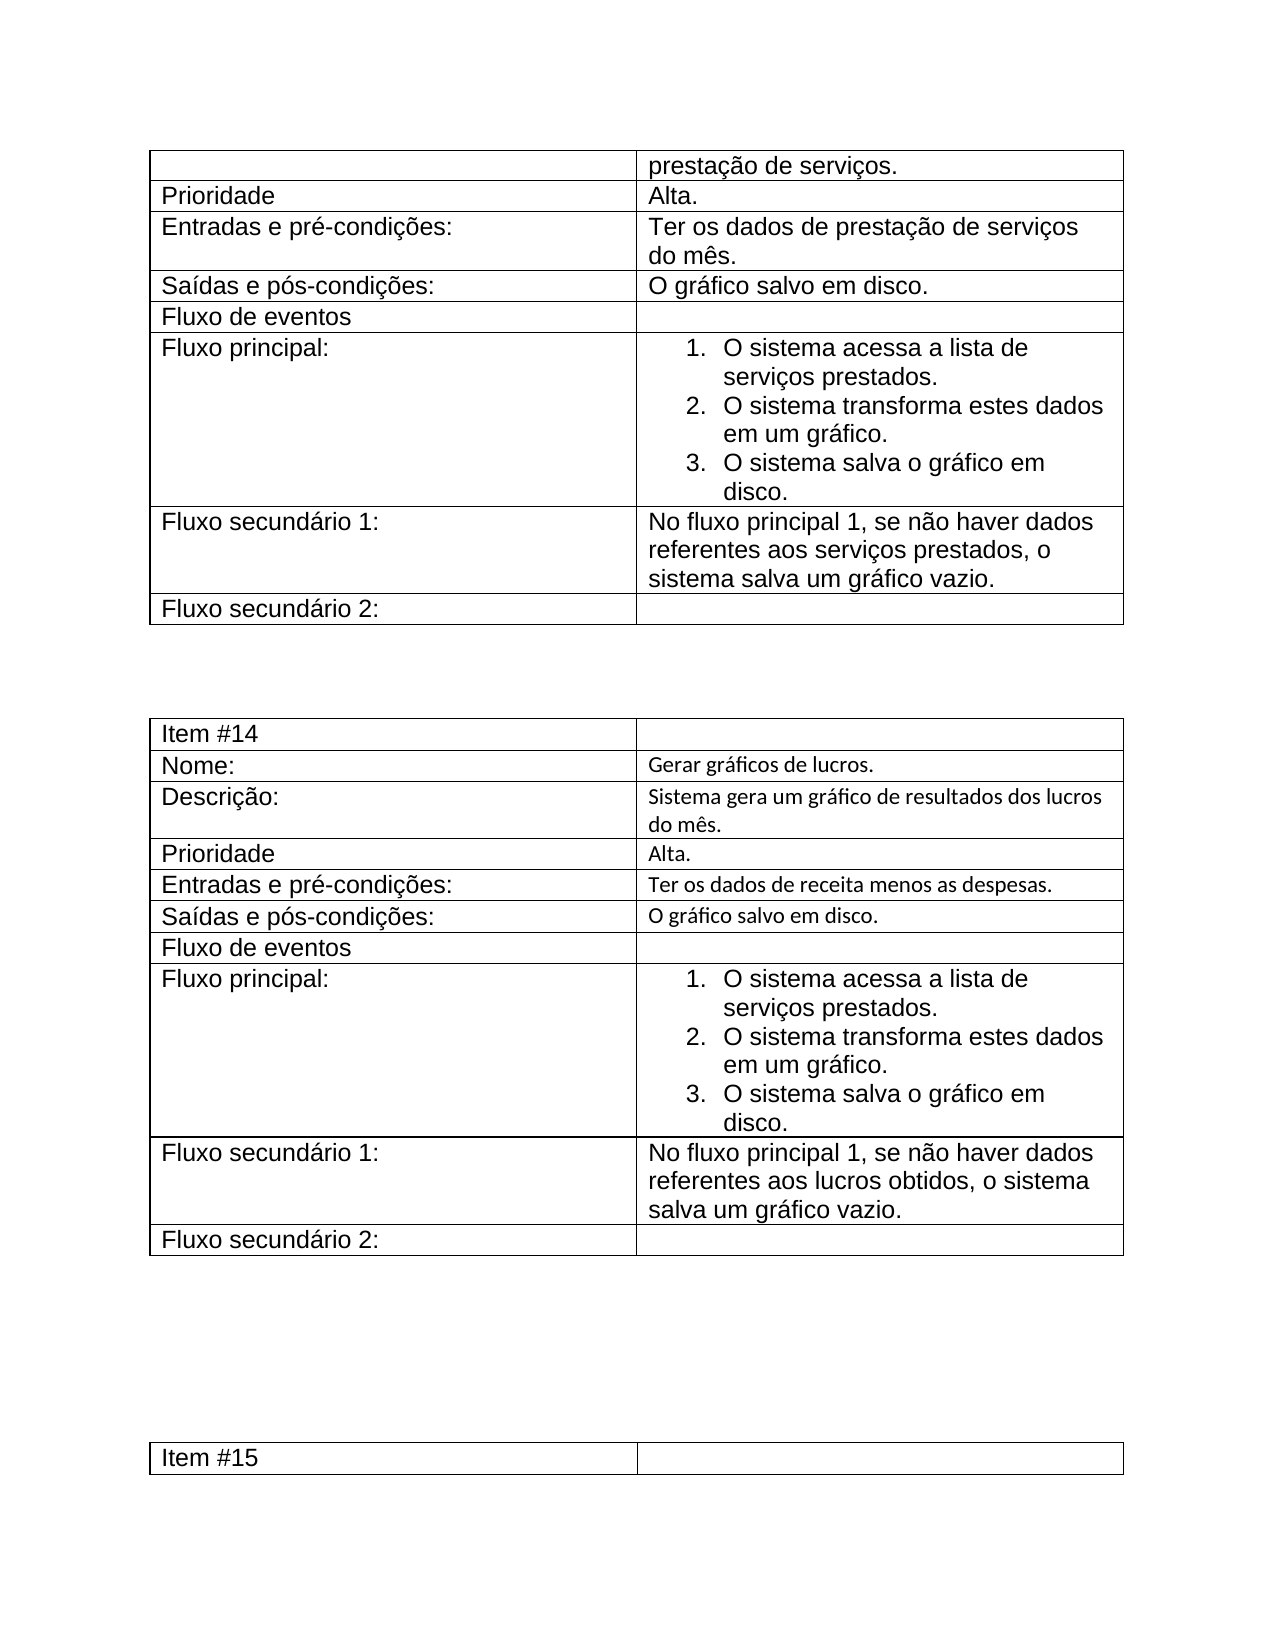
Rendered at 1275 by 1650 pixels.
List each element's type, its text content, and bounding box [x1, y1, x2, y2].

table_cell Alta. [637, 839, 1123, 869]
table_cell Fluxo secundário 1: [151, 507, 636, 593]
table_cell [637, 302, 1123, 332]
table_cell Ter os dados de receita menos as despesas. [637, 870, 1123, 900]
table_cell Fluxo secundário 2: [151, 1225, 636, 1255]
table_cell Saídas e pós-condições: [151, 271, 636, 301]
table_cell Fluxo principal: [151, 964, 636, 1136]
table_header [638, 1443, 1123, 1473]
table_cell Fluxo de eventos [151, 933, 636, 963]
table_cell Descrição: [151, 782, 636, 838]
table_cell Fluxo secundário 1: [151, 1138, 636, 1224]
table_cell O gráfico salvo em disco. [637, 271, 1123, 301]
table_cell Entradas e pré-condições: [151, 870, 636, 900]
table_cell Gerar gráficos de lucros. [637, 751, 1123, 781]
table_cell Nome: [151, 751, 636, 781]
table_cell Entradas e pré-condições: [151, 212, 636, 269]
table_cell Prioridade [151, 181, 636, 211]
table_cell Fluxo principal: [151, 333, 636, 506]
table_cell Saídas e pós-condições: [151, 901, 636, 932]
table_cell [637, 1225, 1123, 1255]
table_cell No fluxo principal 1, se não haver dados referentes aos serviços prestados, o sistema salva um gráfico vazio. [637, 507, 1123, 593]
table_header [637, 719, 1123, 749]
table_header Item #14 [151, 719, 636, 749]
table_cell Fluxo de eventos [151, 302, 636, 332]
table_cell [637, 933, 1123, 963]
table_cell [151, 151, 636, 180]
table_cell [637, 594, 1123, 624]
table_cell Prioridade [151, 839, 636, 869]
table_header Item #15 [151, 1443, 637, 1473]
table_cell prestação de serviços. [637, 151, 1123, 180]
table_cell O sistema acessa a lista de serviços prestados. O sistema transforma estes dados em um gráfico. O sistema salva o gráfico em disco. [637, 333, 1123, 506]
table_cell Ter os dados de prestação de serviços do mês. [637, 212, 1123, 269]
table_cell Fluxo secundário 2: [151, 594, 636, 624]
table_cell O gráfico salvo em disco. [637, 901, 1123, 932]
table_cell O sistema acessa a lista de serviços prestados. O sistema transforma estes dados em um gráfico. O sistema salva o gráfico em disco. [637, 964, 1123, 1136]
table_cell Sistema gera um gráfico de resultados dos lucros do mês. [637, 782, 1123, 838]
table_cell Alta. [637, 181, 1123, 211]
table_cell No fluxo principal 1, se não haver dados referentes aos lucros obtidos, o sistema salva um gráfico vazio. [637, 1138, 1123, 1224]
